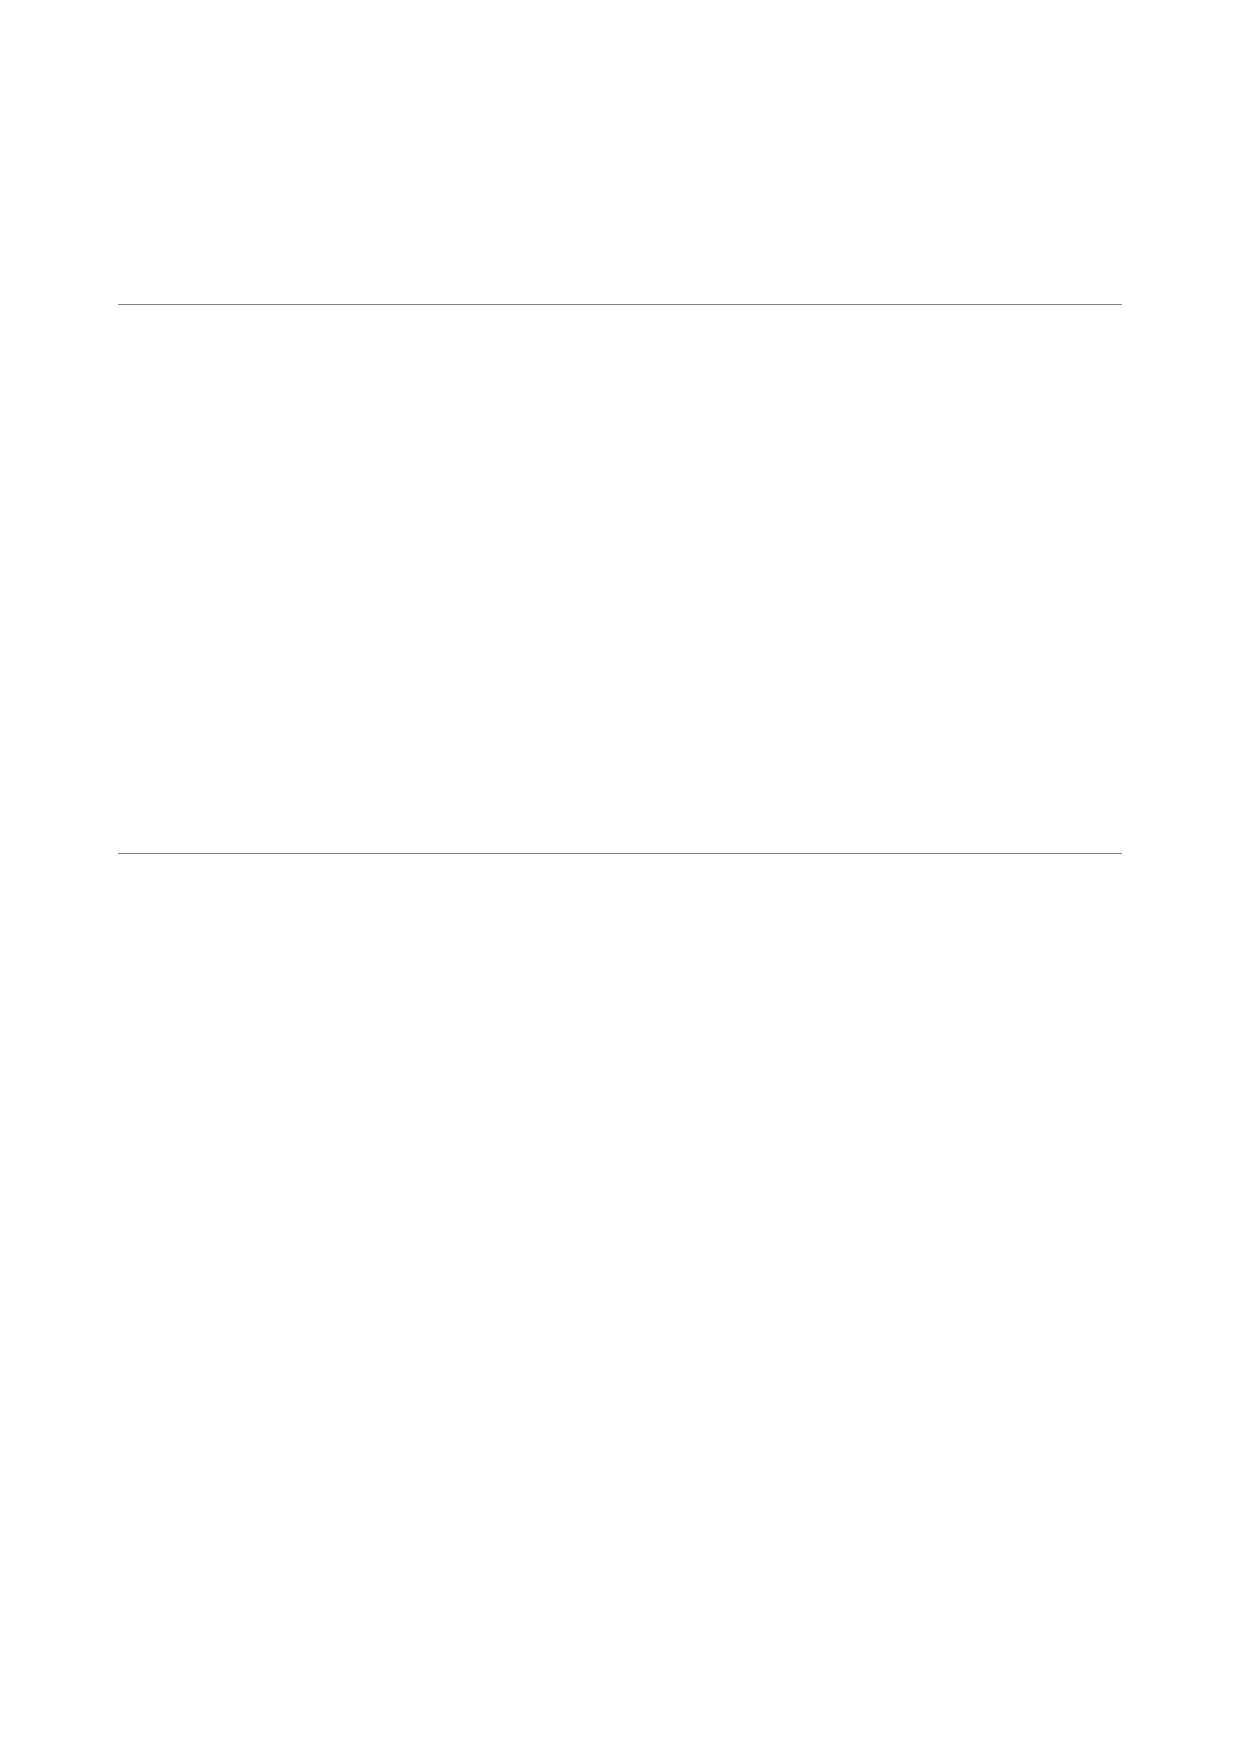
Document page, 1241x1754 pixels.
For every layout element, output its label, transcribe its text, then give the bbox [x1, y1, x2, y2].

list obj[key] (доступ к свойствам напрямую) [162, 623, 1122, 654]
text "hidden" in obj; // true [118, 166, 1122, 189]
text Тогда: [118, 118, 1122, 147]
subtitle 1. Старт [118, 1044, 1122, 1087]
text F.prototype // это объект, созданный движком [118, 1201, 1122, 1224]
list Object.getPrototypeOf(obj) → затем любое обращение к свойству прототипа вручную [162, 756, 1122, 820]
text Object.keys(obj); // не покажет [118, 237, 1122, 260]
list вызывает F с this = этот объект [162, 1526, 1122, 1557]
text for (let k in obj) console.log(k); // не покажет [118, 213, 1122, 237]
text По умолчанию у функции-конструктора: [118, 1153, 1122, 1182]
text И когда ты пишешь: [118, 1277, 1122, 1306]
text Если хочешь, могу сделать супертаблицу по всем методам JS: own / inherited × enumerable / non-enumerable. [118, 883, 1122, 947]
text let newF = new F(); [118, 1325, 1122, 1349]
list ставит ему [[Prototype]] = F.prototype [162, 1476, 1122, 1507]
text function F() {} [118, 1100, 1122, 1123]
list Reflect.has(obj, key) [162, 573, 1122, 604]
list возвращает этот объект [162, 1576, 1122, 1604]
list "key" in obj [162, 523, 1122, 554]
list создаёт пустой объект {} [162, 1426, 1122, 1457]
text движок делает примерно так: [118, 1378, 1122, 1407]
subtitle Методы, которые показывают унаследованные свойства даже при enumerable: false: [118, 444, 1122, 511]
text obj.hidden; // 123 [118, 189, 1122, 213]
subtitle ✔️ ИТОГОВЫЙ СПИСОК [118, 359, 1122, 417]
text F.prototype.constructor === F // true [118, 1224, 1122, 1248]
list obj.propertyIsEnumerable(key) — найдёт свойство, но скажет что оно не enumerable [162, 673, 1122, 737]
